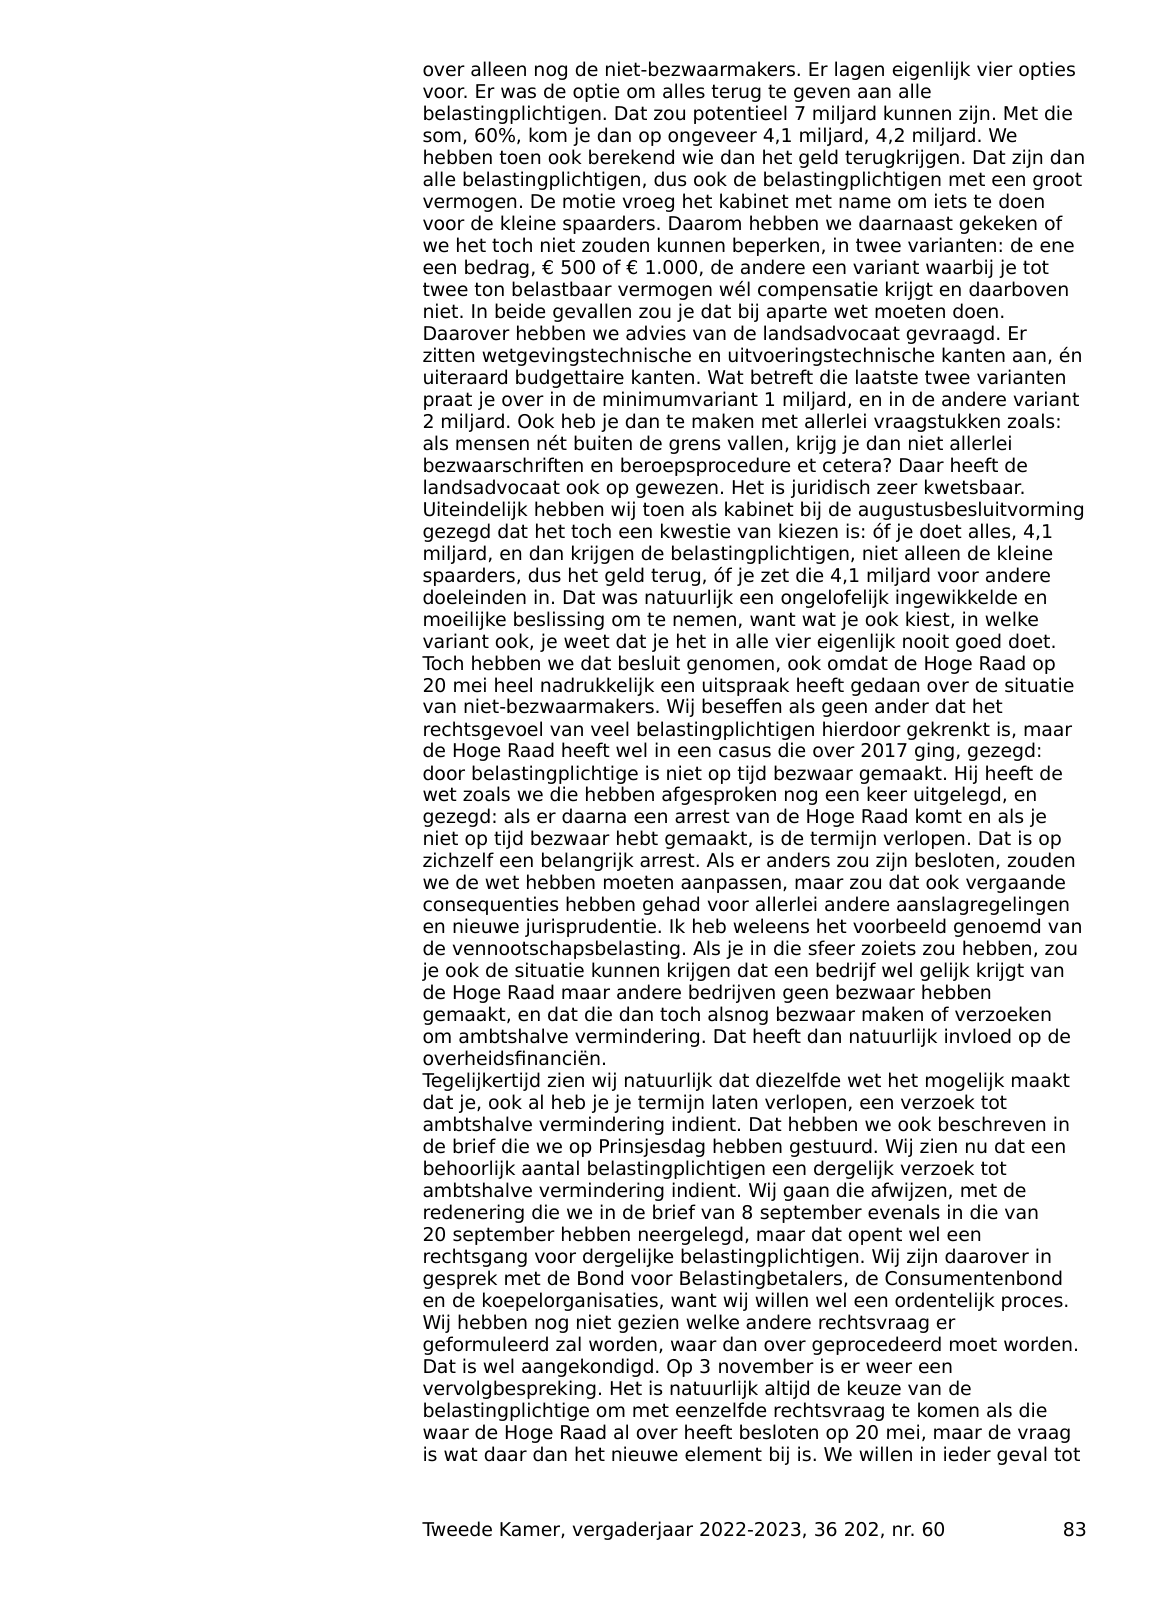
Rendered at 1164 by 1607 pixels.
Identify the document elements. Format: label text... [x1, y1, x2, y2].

text Tegelijkertijd zien wij natuurlijk dat diezelfde wet het mogelijk maakt dat je, ook al heb je je termijn laten verlopen, een verzoek tot ambtshalve vermindering indient. Dat hebben we ook beschreven in de brief die we op Prinsjesdag hebben gestuurd. Wij zien nu dat een behoorlijk aantal belastingplichtigen een dergelijk verzoek tot ambtshalve vermindering indient. Wij gaan die afwijzen, met de redenering die we in de brief van 8 september evenals in die van 20 september hebben neergelegd, maar dat opent wel een rechtsgang voor dergelijke belastingplichtigen. Wij zijn daarover in gesprek met de Bond voor Belastingbetalers, de Consumentenbond en de koepelorganisaties, want wij willen wel een ordentelijk proces. Wij hebben nog niet gezien welke andere rechtsvraag er geformuleerd zal worden, waar dan over geprocedeerd moet worden. Dat is wel aangekondigd. Op 3 november is er weer een vervolgbespreking. Het is natuurlijk altijd de keuze van de belastingplichtige om met eenzelfde rechtsvraag te komen als die waar de Hoge Raad al over heeft besloten op 20 mei, maar de vraag is wat daar dan het nieuwe element bij is. We willen in ieder geval tot [422, 1070, 1087, 1466]
text Uiteindelijk hebben wij toen als kabinet bij de augustusbesluitvorming gezegd dat het toch een kwestie van kiezen is: óf je doet alles, 4,1 miljard, en dan krijgen de belastingplichtigen, niet alleen de kleine spaarders, dus het geld terug, óf je zet die 4,1 miljard voor andere doeleinden in. Dat was natuurlijk een ongelofelijk ingewikkelde en moeilijke beslissing om te nemen, want wat je ook kiest, in welke variant ook, je weet dat je het in alle vier eigenlijk nooit goed doet. Toch hebben we dat besluit genomen, ook omdat de Hoge Raad op 20 mei heel nadrukkelijk een uitspraak heeft gedaan over de situatie van niet-bezwaarmakers. Wij beseffen als geen ander dat het rechtsgevoel van veel belastingplichtigen hierdoor gekrenkt is, maar de Hoge Raad heeft wel in een casus die over 2017 ging, gezegd: door belastingplichtige is niet op tijd bezwaar gemaakt. Hij heeft de wet zoals we die hebben afgesproken nog een keer uitgelegd, en gezegd: als er daarna een arrest van de Hoge Raad komt en als je niet op tijd bezwaar hebt gemaakt, is de termijn verlopen. Dat is op zichzelf een belangrijk arrest. Als er anders zou zijn besloten, zouden we de wet hebben moeten aanpassen, maar zou dat ook vergaande consequenties hebben gehad voor allerlei andere aanslagregelingen en nieuwe jurisprudentie. Ik heb weleens het voorbeeld genoemd van de vennootschapsbelasting. Als je in die sfeer zoiets zou hebben, zou je ook de situatie kunnen krijgen dat een bedrijf wel gelijk krijgt van de Hoge Raad maar andere bedrijven geen bezwaar hebben gemaakt, en dat die dan toch alsnog bezwaar maken of verzoeken om ambtshalve vermindering. Dat heeft dan natuurlijk invloed op de overheidsfinanciën. [422, 499, 1087, 1070]
text over alleen nog de niet-bezwaarmakers. Er lagen eigenlijk vier opties voor. Er was de optie om alles terug te geven aan alle belastingplichtigen. Dat zou potentieel 7 miljard kunnen zijn. Met die som, 60%, kom je dan op ongeveer 4,1 miljard, 4,2 miljard. We hebben toen ook berekend wie dan het geld terugkrijgen. Dat zijn dan alle belastingplichtigen, dus ook de belastingplichtigen met een groot vermogen. De motie vroeg het kabinet met name om iets te doen voor de kleine spaarders. Daarom hebben we daarnaast gekeken of we het toch niet zouden kunnen beperken, in twee varianten: de ene een bedrag, € 500 of € 1.000, de andere een variant waarbij je tot twee ton belastbaar vermogen wél compensatie krijgt en daarboven niet. In beide gevallen zou je dat bij aparte wet moeten doen. Daarover hebben we advies van de landsadvocaat gevraagd. Er zitten wetgevingstechnische en uitvoeringstechnische kanten aan, én uiteraard budgettaire kanten. Wat betreft die laatste twee varianten praat je over in de minimumvariant 1 miljard, en in de andere variant 2 miljard. Ook heb je dan te maken met allerlei vraagstukken zoals: als mensen nét buiten de grens vallen, krijg je dan niet allerlei bezwaarschriften en beroepsprocedure et cetera? Daar heeft de landsadvocaat ook op gewezen. Het is juridisch zeer kwetsbaar. [422, 59, 1087, 499]
